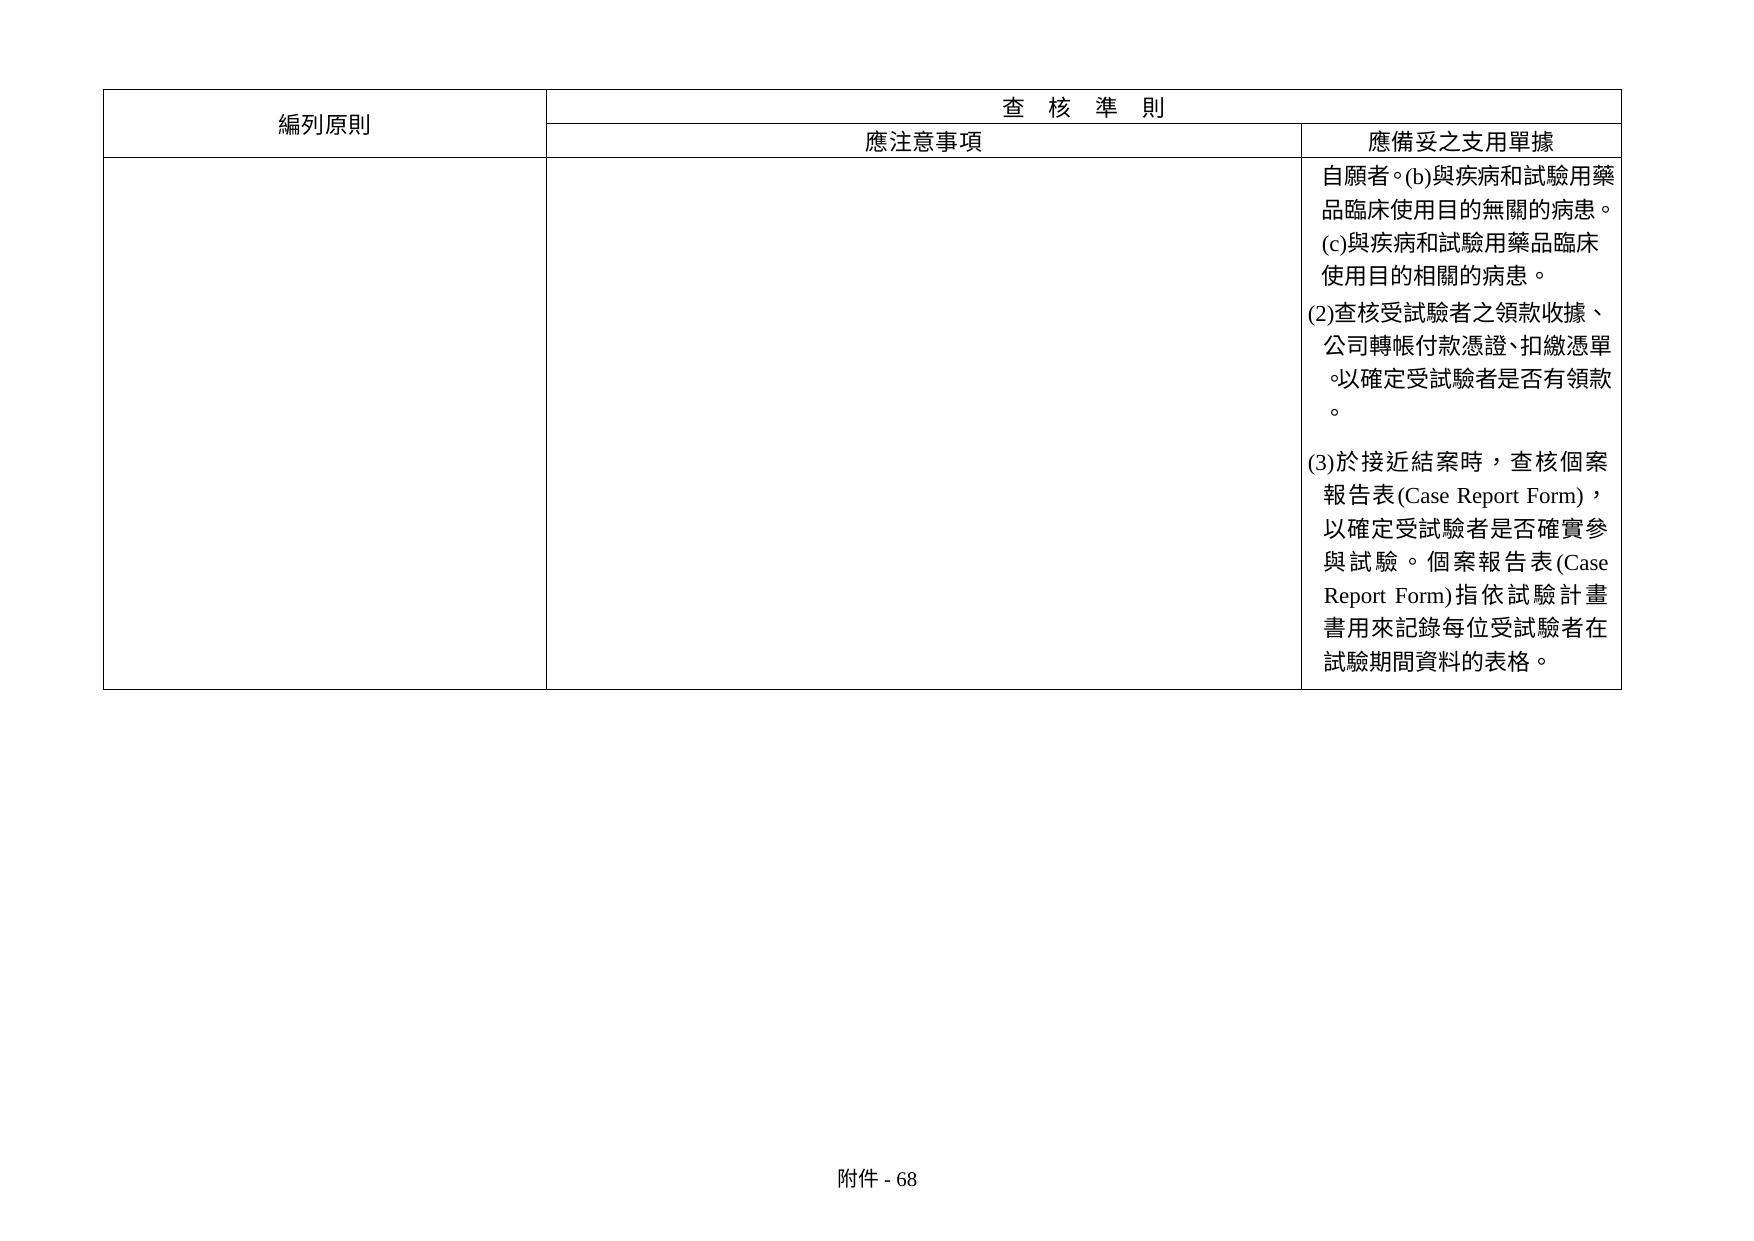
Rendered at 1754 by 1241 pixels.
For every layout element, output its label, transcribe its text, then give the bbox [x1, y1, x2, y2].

table_cell [547, 158, 1301, 689]
table_cell 應注意事項 [547, 124, 1301, 157]
table_header 編列原則 [104, 90, 546, 157]
table_cell [104, 158, 546, 689]
table_cell 自願者。(b)與疾病和試驗用藥品臨床使用目的無關的病患。(c)與疾病和試驗用藥品臨床使用目的相關的病患。 (2)查核受試驗者之領款收據、公司轉帳付款憑證、扣繳憑單。以確定受試驗者是否有領款。 (3)於接近結案時，查核個案報告表(Case Report Form)，以確定受試驗者是否確實參與試驗。個案報告表(Case Report Form)指依試驗計畫書用來記錄每位受試驗者在試驗期間資料的表格。 [1302, 158, 1621, 689]
table_header 查 核 準 則 [547, 90, 1621, 123]
table_cell 應備妥之支用單據 [1302, 124, 1621, 157]
